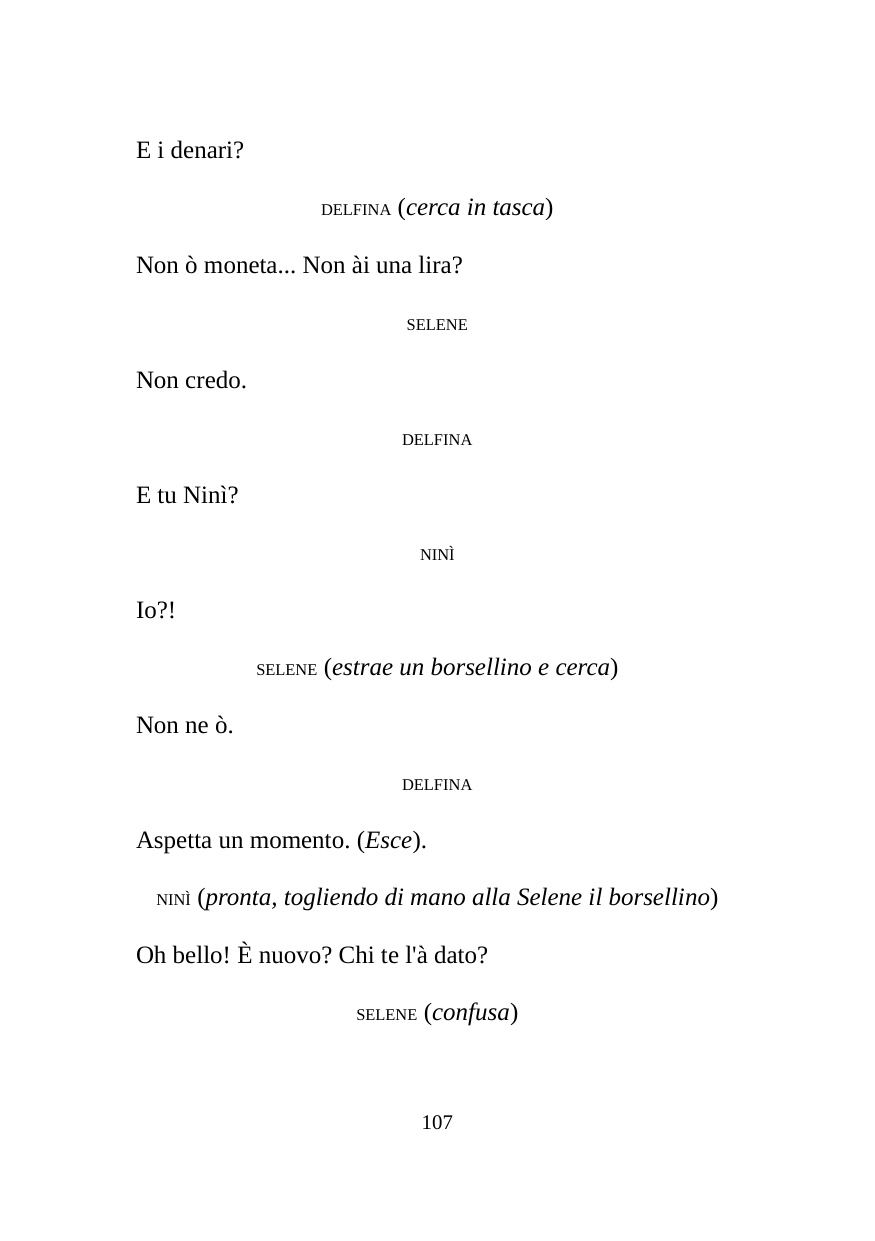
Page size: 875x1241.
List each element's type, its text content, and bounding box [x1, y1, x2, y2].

text delfina (cerca in tasca) [106, 192, 768, 221]
text Aspetta un momento. (Esce). [106, 825, 768, 854]
text Io?! [106, 595, 768, 624]
text selene (confusa) [106, 997, 768, 1026]
text ninì (pronta, togliendo di mano alla Selene il borsellino) [106, 882, 768, 911]
text Non credo. [106, 365, 768, 394]
text Non ne ò. [106, 710, 768, 739]
text selene (estrae un borsellino e cerca) [106, 652, 768, 681]
text delfina [106, 767, 768, 796]
text selene [106, 307, 768, 336]
text delfina [106, 422, 768, 451]
text Non ò moneta... Non ài una lira? [106, 250, 768, 279]
text E i denari? [106, 135, 768, 164]
text E tu Ninì? [106, 480, 768, 509]
text ninì [106, 537, 768, 566]
text Oh bello! È nuovo? Chi te l'à dato? [106, 940, 768, 969]
